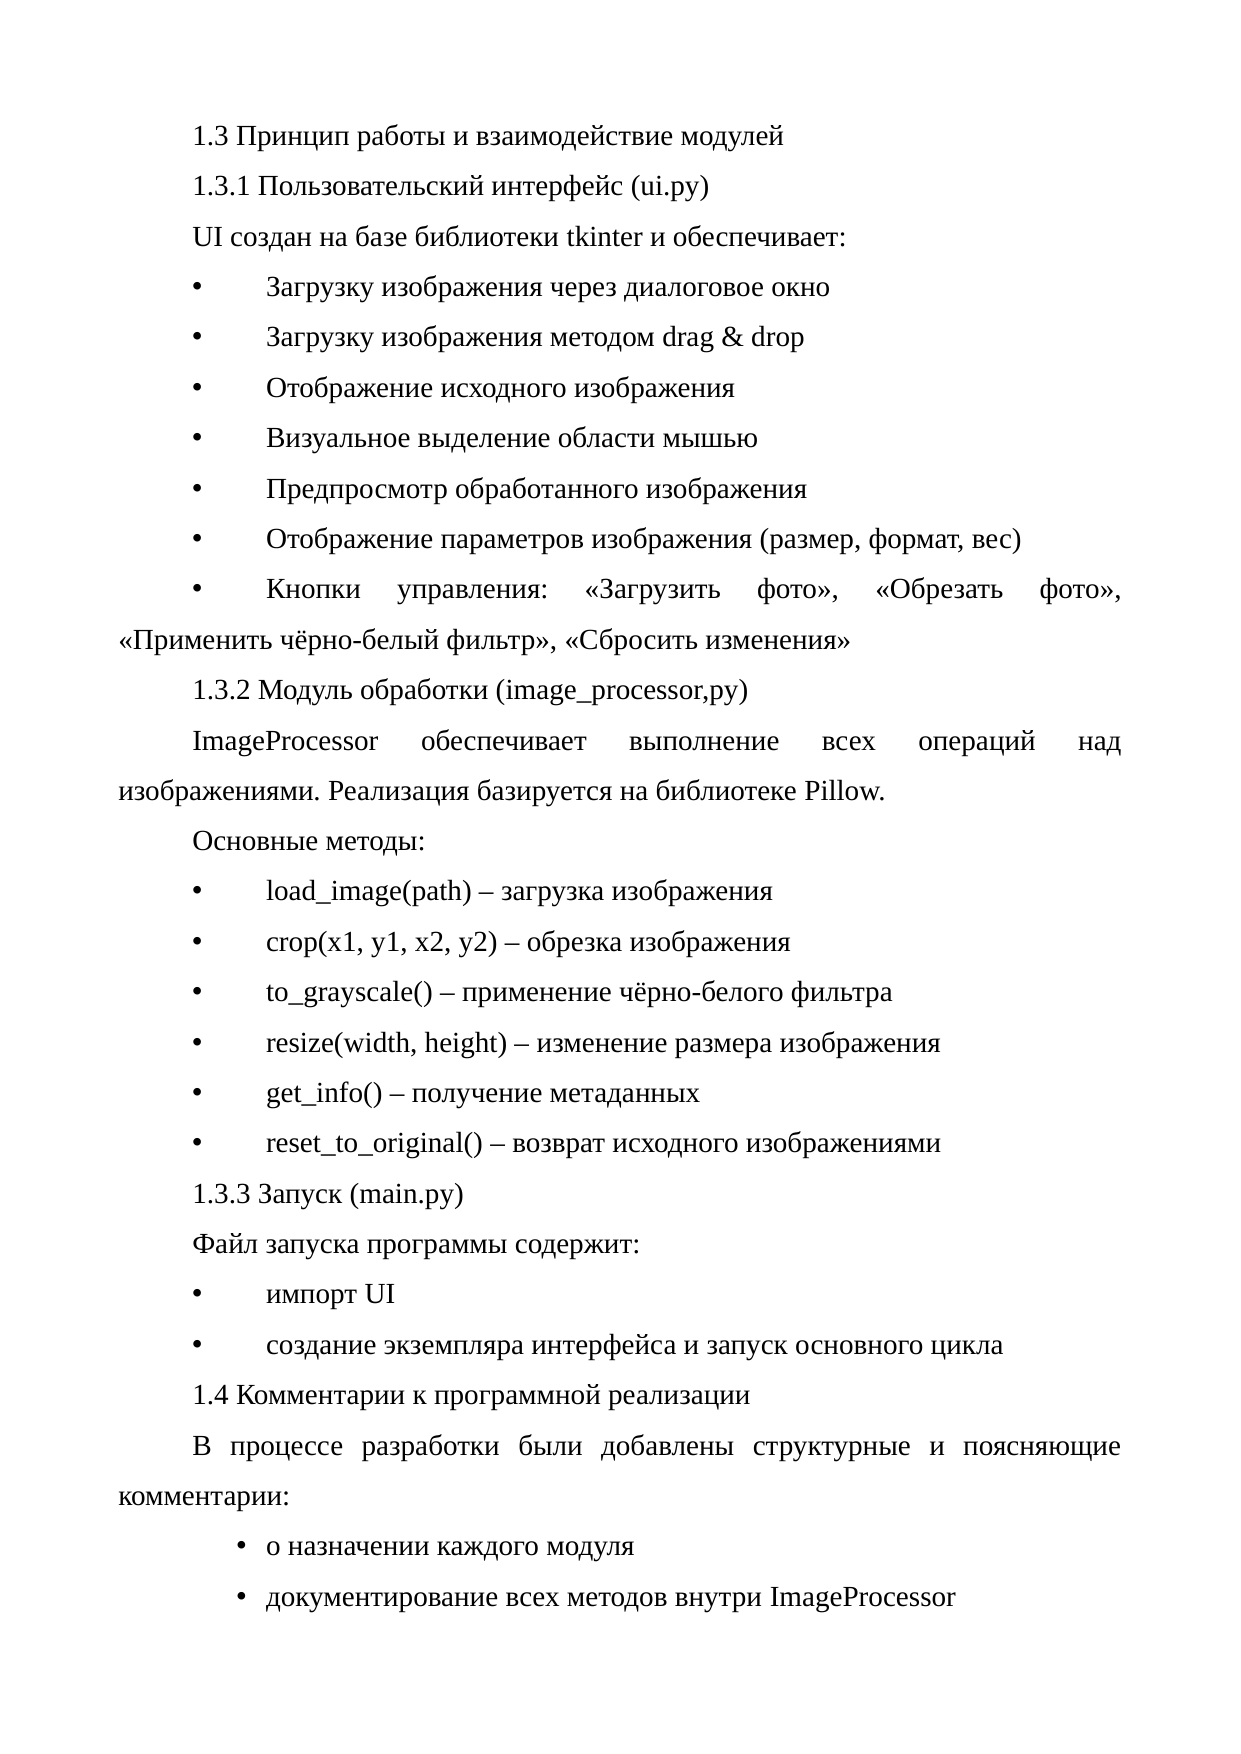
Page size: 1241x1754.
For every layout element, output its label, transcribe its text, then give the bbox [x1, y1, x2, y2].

list о назначении каждого модуля [162, 1528, 1122, 1562]
text Основные методы: [118, 823, 1122, 857]
subtitle 1.4 Комментарии к программной реализации [118, 1377, 1122, 1411]
list Предпросмотр обработанного изображения [118, 471, 1122, 504]
text В процессе разработки были добавлены структурные и поясняющие комментарии: [118, 1428, 1122, 1512]
list Отображение параметров изображения (размер, формат, вес) [118, 521, 1122, 555]
list load_image(path) – загрузка изображения [118, 873, 1122, 907]
list Визуальное выделение области мышью [118, 420, 1122, 454]
list Кнопки управления: «Загрузить фото», «Обрезать фото», «Применить чёрно-белый фильтр», «Сбросить изменения» [118, 572, 1122, 656]
text 1.3 Принцип работы и взаимодействие модулей [118, 118, 1122, 152]
list crop(x1, y1, x2, y2) – обрезка изображения [118, 924, 1122, 958]
text 1.3.1 Пользовательский интерфейс (ui.py) [118, 168, 1122, 202]
text ImageProcessor обеспечивает выполнение всех операций над изображениями. Реализация базируется на библиотеке Pillow. [118, 723, 1122, 806]
text UI создан на базе библиотеки tkinter и обеспечивает: [118, 219, 1122, 252]
list документирование всех методов внутри ImageProcessor [162, 1579, 1122, 1612]
list Загрузку изображения через диалоговое окно [118, 269, 1122, 303]
text 1.3.2 Модуль обработки (image_processor,py) [118, 672, 1122, 706]
list создание экземпляра интерфейса и запуск основного цикла [118, 1327, 1122, 1361]
list импорт UI [118, 1277, 1122, 1310]
list resize(width, height) – изменение размера изображения [118, 1025, 1122, 1058]
list to_grayscale() – применение чёрно-белого фильтра [118, 974, 1122, 1008]
list Загрузку изображения методом drag & drop [118, 319, 1122, 353]
text 1.3.3 Запуск (main.py) [118, 1176, 1122, 1209]
list reset_to_original() – возврат исходного изображениями [118, 1126, 1122, 1159]
list get_info() – получение метаданных [118, 1075, 1122, 1109]
text Файл запуска программы содержит: [118, 1226, 1122, 1260]
list Отображение исходного изображения [118, 370, 1122, 403]
